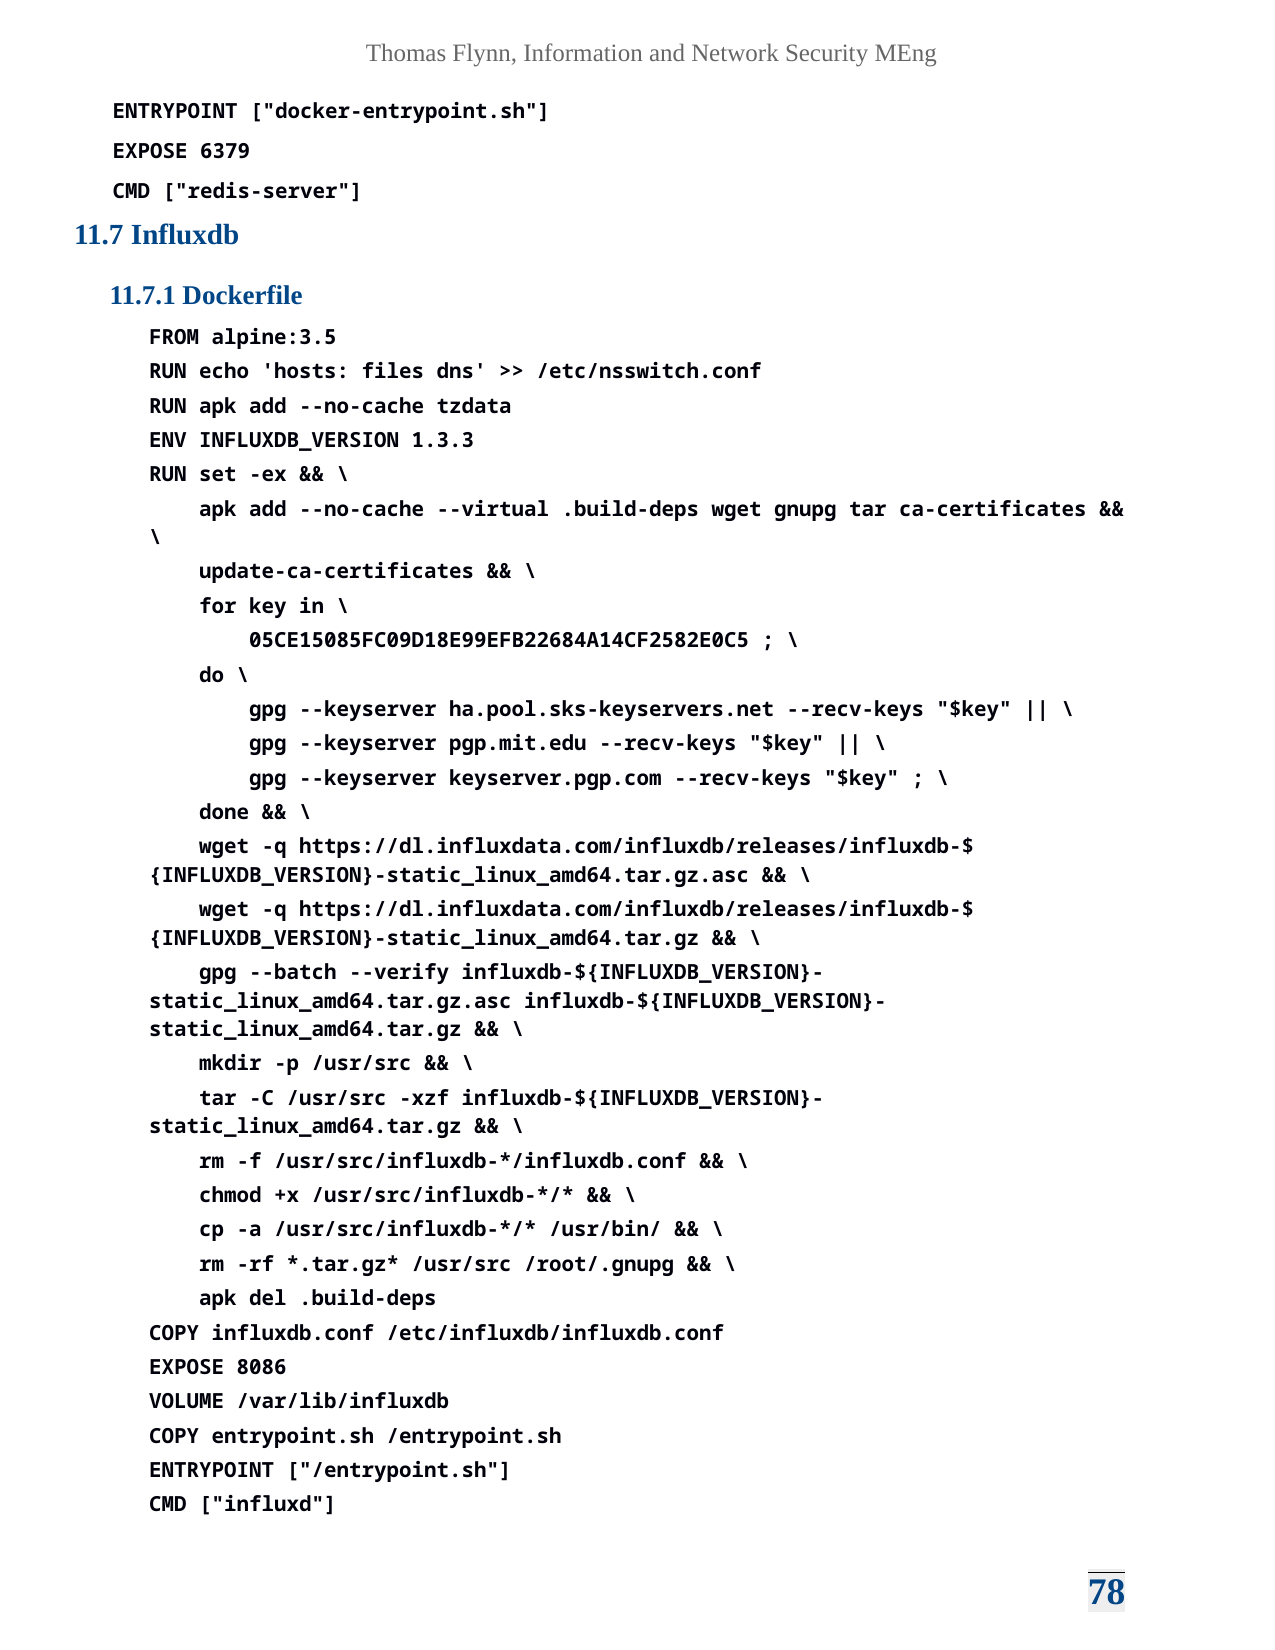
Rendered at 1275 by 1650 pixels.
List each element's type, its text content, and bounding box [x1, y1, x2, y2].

text RUN set -ex && \ [149, 459, 1125, 488]
text ENTRYPOINT ["/entrypoint.sh"] [149, 1455, 1125, 1483]
text gpg --keyserver keyserver.pgp.com --recv-keys "$key" ; \ [149, 763, 1125, 791]
text ENTRYPOINT ["docker-entrypoint.sh"] [112, 96, 1125, 124]
text CMD ["redis-server"] [112, 177, 1125, 205]
text COPY influxdb.conf /etc/influxdb/influxdb.conf [149, 1318, 1125, 1346]
text apk add --no-cache --virtual .build-deps wget gnupg tar ca-certificates && \ [149, 494, 1125, 551]
text cp -a /usr/src/influxdb-*/* /usr/bin/ && \ [149, 1214, 1125, 1243]
text gpg --keyserver pgp.mit.edu --recv-keys "$key" || \ [149, 728, 1125, 757]
text mkdir -p /usr/src && \ [149, 1048, 1125, 1077]
text COPY entrypoint.sh /entrypoint.sh [149, 1421, 1125, 1449]
text EXPOSE 8086 [149, 1352, 1125, 1380]
text CMD ["influxd"] [149, 1489, 1125, 1518]
text apk del .build-deps [149, 1283, 1125, 1312]
text FROM alpine:3.5 [149, 322, 1125, 350]
text do \ [149, 660, 1125, 688]
text update-ca-certificates && \ [149, 557, 1125, 585]
text gpg --batch --verify influxdb-${INFLUXDB_VERSION}-static_linux_amd64.tar.gz.asc influxdb-${INFLUXDB_VERSION}-static_linux_amd64.tar.gz && \ [149, 957, 1125, 1043]
text ENV INFLUXDB_VERSION 1.3.3 [149, 425, 1125, 453]
text RUN echo 'hosts: files dns' >> /etc/nsswitch.conf [149, 356, 1125, 385]
text wget -q https://dl.influxdata.com/influxdb/releases/influxdb-${INFLUXDB_VERSION}-static_linux_amd64.tar.gz && \ [149, 894, 1125, 951]
text rm -rf *.tar.gz* /usr/src /root/.gnupg && \ [149, 1249, 1125, 1277]
text done && \ [149, 797, 1125, 826]
text for key in \ [149, 591, 1125, 619]
text EXPOSE 6379 [112, 136, 1125, 165]
subtitle 11.7 Influxdb [74, 217, 1125, 251]
text tar -C /usr/src -xzf influxdb-${INFLUXDB_VERSION}-static_linux_amd64.tar.gz && \ [149, 1083, 1125, 1140]
text chmod +x /usr/src/influxdb-*/* && \ [149, 1180, 1125, 1208]
text RUN apk add --no-cache tzdata [149, 391, 1125, 419]
text wget -q https://dl.influxdata.com/influxdb/releases/influxdb-${INFLUXDB_VERSION}-static_linux_amd64.tar.gz.asc && \ [149, 832, 1125, 888]
text gpg --keyserver ha.pool.sks-keyservers.net --recv-keys "$key" || \ [149, 694, 1125, 723]
text rm -f /usr/src/influxdb-*/influxdb.conf && \ [149, 1146, 1125, 1174]
text 05CE15085FC09D18E99EFB22684A14CF2582E0C5 ; \ [149, 625, 1125, 654]
subtitle 11.7.1 Dockerfile [109, 279, 1125, 310]
text VOLUME /var/lib/influxdb [149, 1386, 1125, 1415]
